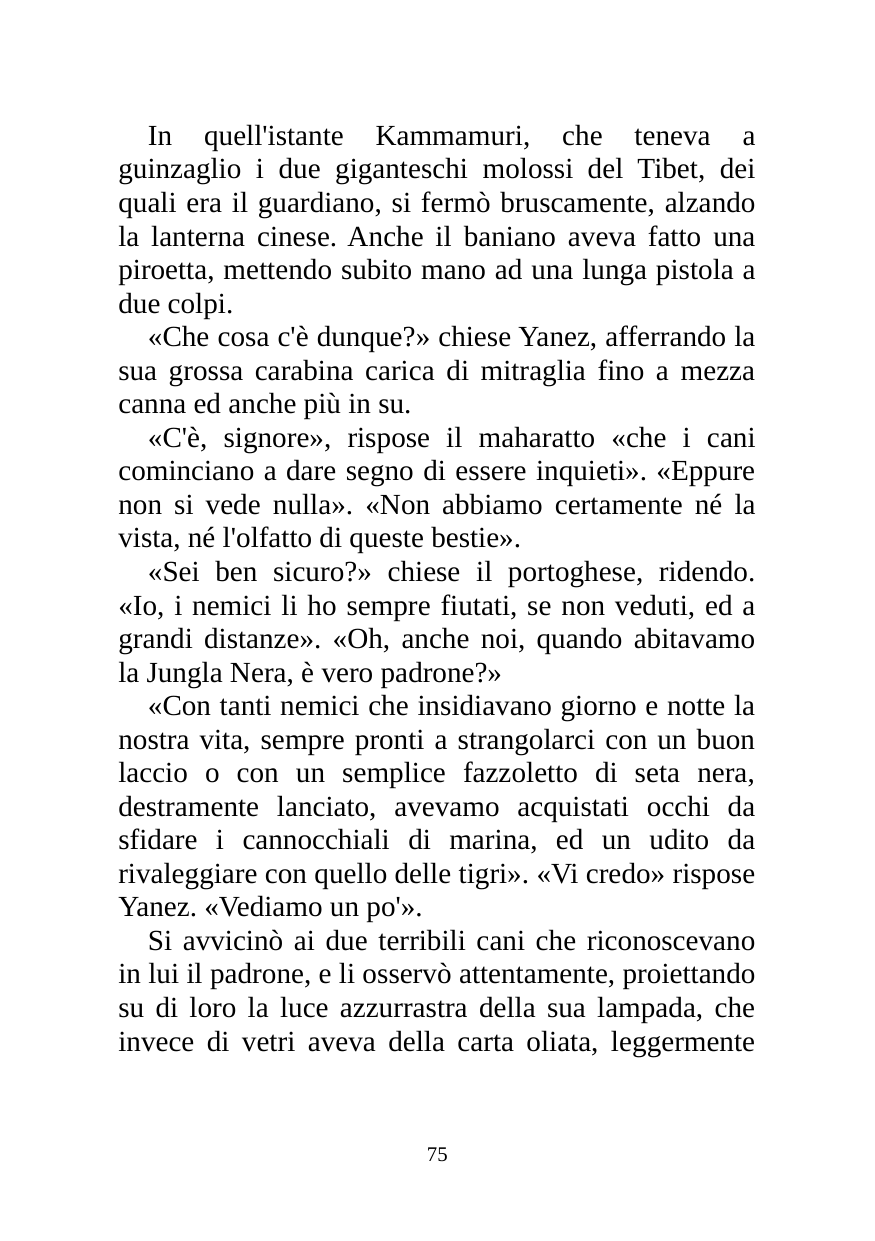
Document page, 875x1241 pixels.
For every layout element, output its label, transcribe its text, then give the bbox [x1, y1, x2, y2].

text Si avvicinò ai due terribili cani che riconoscevano in lui il padrone, e li osservò attentamente, proiettando su di loro la luce azzurrastra della sua lampada, che invece di vetri aveva della carta oliata, leggermente [118, 923, 756, 1057]
text «Che cosa c'è dunque?» chiese Yanez, afferrando la sua grossa carabina carica di mitraglia fino a mezza canna ed anche più in su. [118, 319, 756, 420]
text «Sei ben sicuro?» chiese il portoghese, ridendo. «Io, i nemici li ho sempre fiutati, se non veduti, ed a grandi distanze». «Oh, anche noi, quando abitavamo la Jungla Nera, è vero padrone?» [118, 554, 756, 688]
text «Con tanti nemici che insidiavano giorno e notte la nostra vita, sempre pronti a strangolarci con un buon laccio o con un semplice fazzoletto di seta nera, destramente lanciato, avevamo acquistati occhi da sfidare i cannocchiali di marina, ed un udito da rivaleggiare con quello delle tigri». «Vi credo» rispose Yanez. «Vediamo un po'». [118, 688, 756, 923]
text In quell'istante Kammamuri, che teneva a guinzaglio i due giganteschi molossi del Tibet, dei quali era il guardiano, si fermò bruscamente, alzando la lanterna cinese. Anche il baniano aveva fatto una piroetta, mettendo subito mano ad una lunga pistola a due colpi. [118, 118, 756, 319]
text «C'è, signore», rispose il maharatto «che i cani cominciano a dare segno di essere inquieti». «Eppure non si vede nulla». «Non abbiamo certamente né la vista, né l'olfatto di queste bestie». [118, 420, 756, 554]
